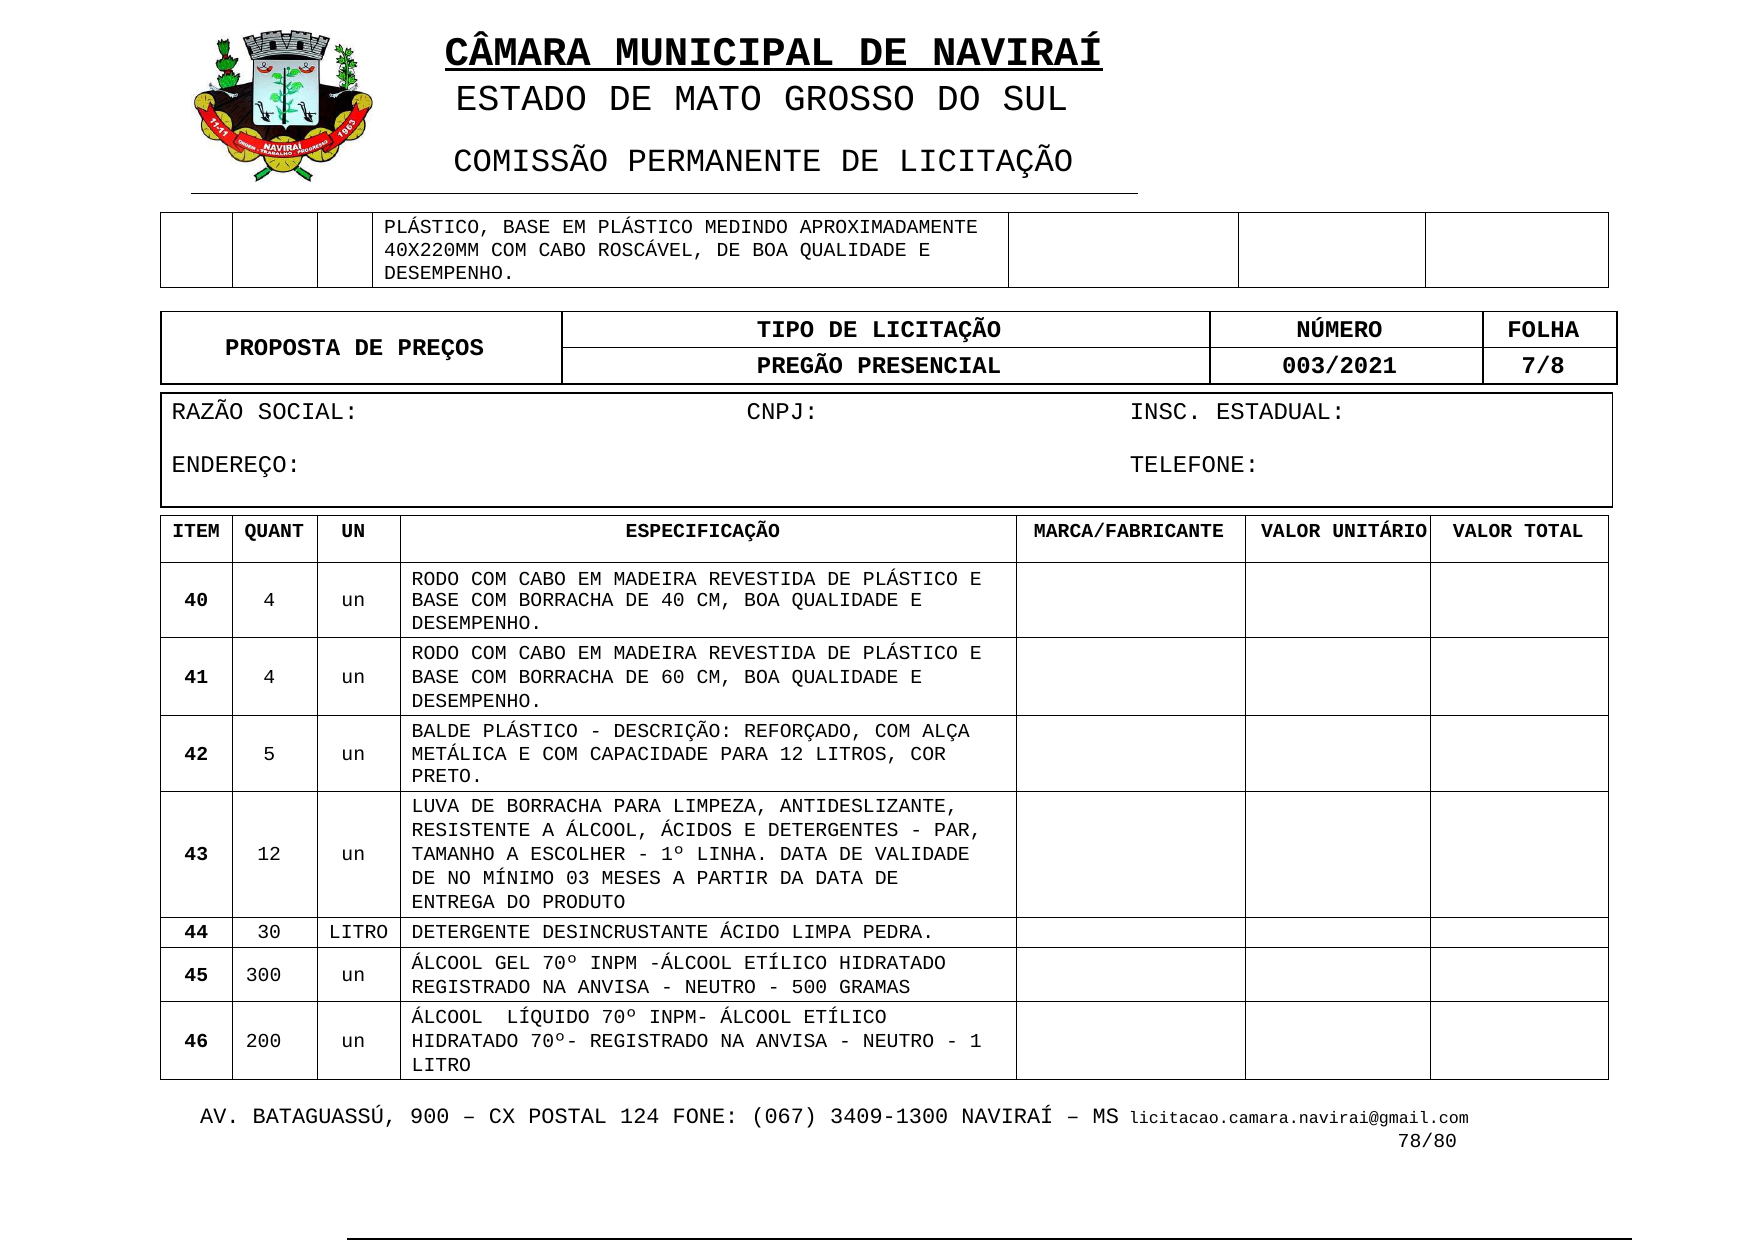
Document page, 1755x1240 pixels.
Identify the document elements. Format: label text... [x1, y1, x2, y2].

table_cell un [318, 716, 400, 791]
table_header ESPECIFICAÇÃO [401, 516, 1016, 562]
table_cell [1431, 792, 1608, 917]
table_cell [233, 213, 317, 287]
table_header CNPJ: [630, 394, 1028, 447]
table_header ITEM [161, 516, 232, 562]
table_cell [1017, 792, 1245, 917]
table_cell 42 [161, 716, 232, 791]
table_cell [161, 213, 232, 287]
table_cell [1431, 948, 1608, 1001]
table_cell 003/2021 [1211, 348, 1482, 383]
table_cell TELEFONE: [1028, 447, 1612, 506]
table_cell 44 [161, 918, 232, 947]
table_cell 200 [233, 1002, 317, 1079]
table_cell [1246, 792, 1430, 917]
table_cell un [318, 948, 400, 1001]
table_cell [1017, 638, 1245, 715]
table_cell BALDE PLÁSTICO - DESCRIÇÃO: REFORÇADO, COM ALÇA METÁLICA E COM CAPACIDADE PARA 12 LITROS, COR PRETO. [401, 716, 1016, 791]
table_cell [1017, 948, 1245, 1001]
table_header [411, 394, 629, 447]
table_header INSC. ESTADUAL: [1028, 394, 1612, 447]
table_cell [1431, 638, 1608, 715]
table_cell [1246, 1002, 1430, 1079]
table_cell 300 [233, 948, 317, 1001]
table_cell LITRO [318, 918, 400, 947]
table_header VALOR UNITÁRIO [1246, 516, 1430, 562]
table_cell [1246, 918, 1430, 947]
table_cell PLÁSTICO, BASE EM PLÁSTICO MEDINDO APROXIMADAMENTE 40X220MM COM CABO ROSCÁVEL, DE BOA QUALIDADE E DESEMPENHO. [373, 213, 1008, 287]
table_cell LUVA DE BORRACHA PARA LIMPEZA, ANTIDESLIZANTE, RESISTENTE A ÁLCOOL, ÁCIDOS E DETERGENTES - PAR, TAMANHO A ESCOLHER - 1º LINHA. DATA DE VALIDADE DE NO MÍNIMO 03 MESES A PARTIR DA DATA DE ENTREGA DO PRODUTO [401, 792, 1016, 917]
table_cell RODO COM CABO EM MADEIRA REVESTIDA DE PLÁSTICO E BASE COM BORRACHA DE 60 CM, BOA QUALIDADE E DESEMPENHO. [401, 638, 1016, 715]
table_cell [1431, 563, 1608, 637]
table_cell ENDEREÇO: [162, 447, 411, 506]
table_cell 41 [161, 638, 232, 715]
table_cell [1431, 1002, 1608, 1079]
table_header UN [318, 516, 400, 562]
table_cell un [318, 792, 400, 917]
table_cell 43 [161, 792, 232, 917]
table_cell ÁLCOOL GEL 70º INPM -ÁLCOOL ETÍLICO HIDRATADO REGISTRADO NA ANVISA - NEUTRO - 500 GRAMAS [401, 948, 1016, 1001]
table_cell [1431, 716, 1608, 791]
table_cell 5 [233, 716, 317, 791]
table_header MARCA/FABRICANTE [1017, 516, 1245, 562]
table_header FOLHA [1484, 312, 1616, 347]
table_cell [1246, 563, 1430, 637]
table_cell 40 [161, 563, 232, 637]
table_cell [1239, 213, 1425, 287]
table_header NÚMERO [1211, 312, 1482, 347]
table_cell 45 [161, 948, 232, 1001]
table_cell 7/8 [1484, 348, 1616, 383]
table_header VALOR TOTAL [1431, 516, 1608, 562]
table_cell 4 [233, 638, 317, 715]
table_cell [1017, 563, 1245, 637]
table_cell [1246, 948, 1430, 1001]
table_cell [1009, 213, 1238, 287]
table_cell un [318, 638, 400, 715]
table_header PROPOSTA DE PREÇOS [162, 312, 561, 383]
table_cell un [318, 563, 400, 637]
table_cell RODO COM CABO EM MADEIRA REVESTIDA DE PLÁSTICO E BASE COM BORRACHA DE 40 CM, BOA QUALIDADE E DESEMPENHO. [401, 563, 1016, 637]
table_header TIPO DE LICITAÇÃO [563, 312, 1209, 347]
table_cell DETERGENTE DESINCRUSTANTE ÁCIDO LIMPA PEDRA. [401, 918, 1016, 947]
table_header QUANT [233, 516, 317, 562]
table_cell 46 [161, 1002, 232, 1079]
table_cell [1017, 1002, 1245, 1079]
table_cell 30 [233, 918, 317, 947]
table_cell [630, 447, 1028, 506]
table_cell [1431, 918, 1608, 947]
table_cell [318, 213, 372, 287]
table_cell [1246, 716, 1430, 791]
table_cell [1017, 716, 1245, 791]
table_cell [411, 447, 629, 506]
table_cell un [318, 1002, 400, 1079]
table_cell 12 [233, 792, 317, 917]
table_cell [1426, 213, 1608, 287]
table_cell [1017, 918, 1245, 947]
table_cell PREGÃO PRESENCIAL [563, 348, 1209, 383]
table_cell 4 [233, 563, 317, 637]
table_cell [1246, 638, 1430, 715]
table_header RAZÃO SOCIAL: [162, 394, 411, 447]
table_cell ÁLCOOL LÍQUIDO 70º INPM- ÁLCOOL ETÍLICO HIDRATADO 70º- REGISTRADO NA ANVISA - NEUTRO - 1 LITRO [401, 1002, 1016, 1079]
